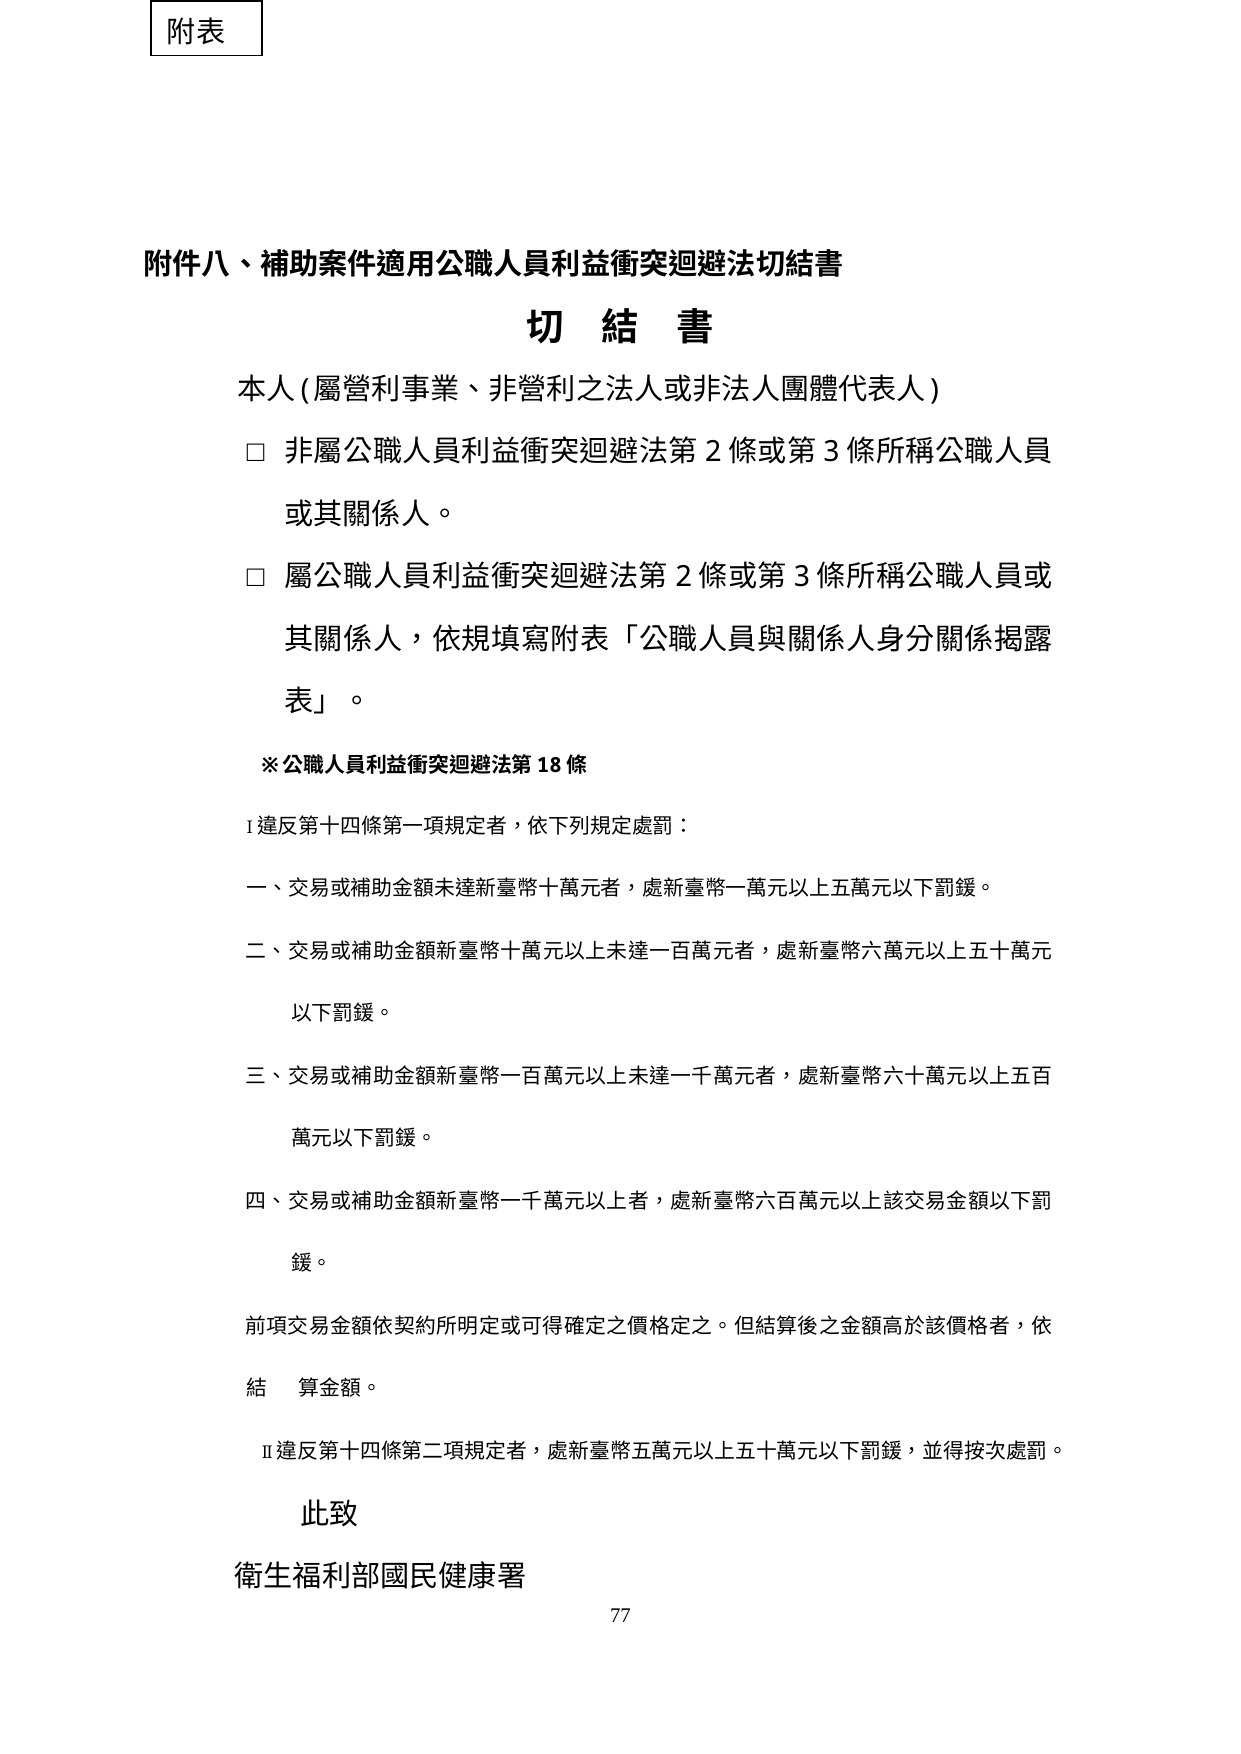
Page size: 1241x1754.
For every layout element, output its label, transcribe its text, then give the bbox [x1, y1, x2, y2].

text 衛生福利部國民健康署 [234, 1532, 1053, 1595]
text 前項交易金額依契約所明定或可得確定之價格定之。但結算後之金額高於該價格者，依結 算金額。 [232, 1282, 1053, 1407]
text 本人(屬營利事業、非營利之法人或非法人團體代表人) [187, 345, 1053, 407]
text Ⅰ違反第十四條第一項規定者，依下列規定處罰： [187, 782, 1053, 845]
text 此致 [300, 1470, 1053, 1532]
text ※公職人員利益衝突迴避法第18條 [187, 720, 1146, 782]
list 非屬公職人員利益衝突迴避法第2條或第3條所稱公職人員或其關係人。 [247, 407, 1053, 532]
text 二、交易或補助金額新臺幣十萬元以上未達一百萬元者，處新臺幣六萬元以上五十萬元以下罰鍰。 [232, 907, 1053, 1032]
text 一、交易或補助金額未達新臺幣十萬元者，處新臺幣一萬元以上五萬元以下罰鍰。 [187, 845, 1053, 907]
text [152, 2, 261, 55]
text 三、交易或補助金額新臺幣一百萬元以上未達一千萬元者，處新臺幣六十萬元以上五百萬元以下罰鍰。 [232, 1032, 1053, 1157]
list 屬公職人員利益衝突迴避法第2條或第3條所稱公職人員或其關係人，依規填寫附表「公職人員與關係人身分關係揭露表」。 [247, 532, 1053, 720]
text Ⅱ違反第十四條第二項規定者，處新臺幣五萬元以上五十萬元以下罰鍰，並得按次處罰。 [187, 1407, 1053, 1470]
text 四、交易或補助金額新臺幣一千萬元以上者，處新臺幣六百萬元以上該交易金額以下罰鍰。 [232, 1157, 1053, 1282]
text 附件八、補助案件適用公職人員利益衝突迴避法切結書 [143, 220, 1118, 282]
text 切 結 書 [187, 282, 1053, 345]
text 附表二 [167, 9, 246, 47]
